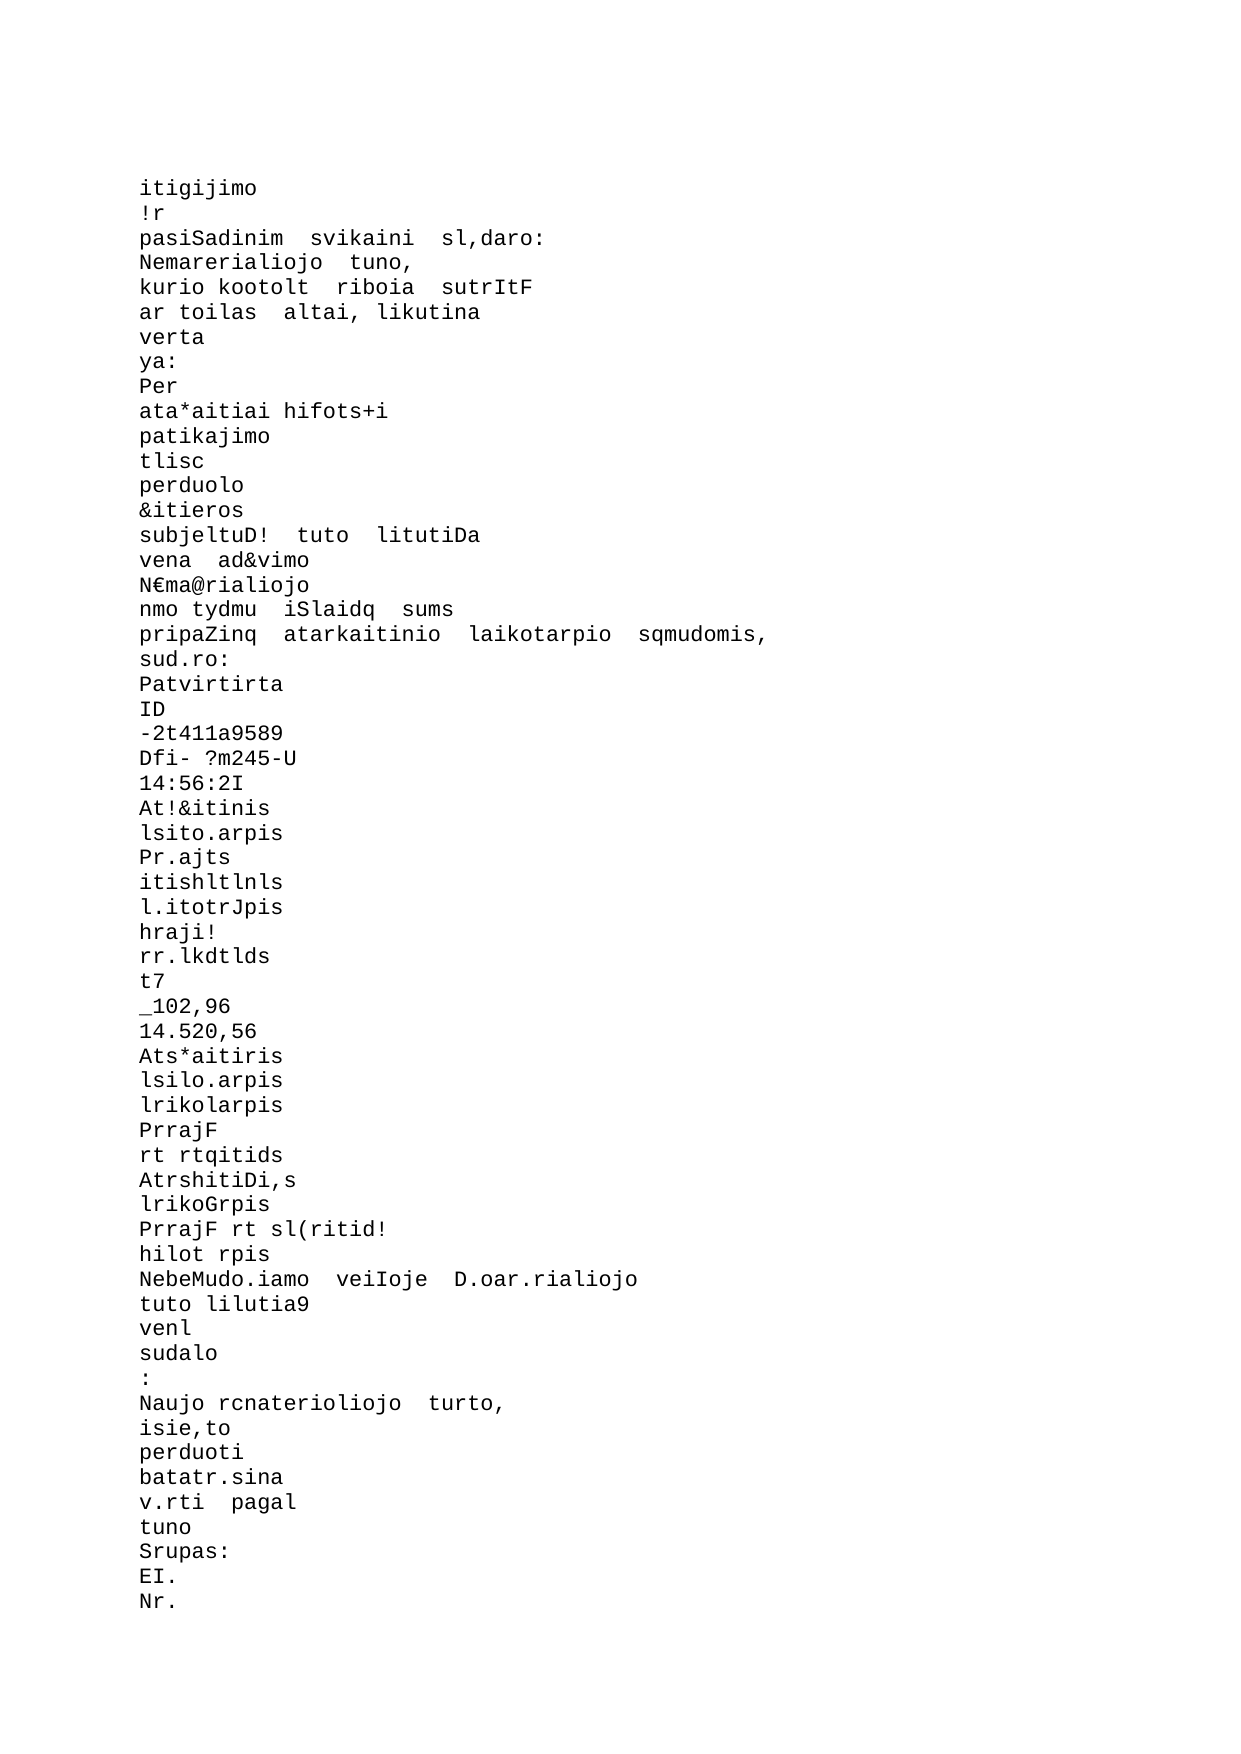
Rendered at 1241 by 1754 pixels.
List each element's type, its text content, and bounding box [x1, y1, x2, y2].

text lsito.arpis [139, 822, 1101, 847]
text -2t411a9589 [139, 723, 1101, 747]
text hilot rpis [139, 1243, 1101, 1268]
text Per [139, 376, 1101, 400]
text ID [139, 698, 1101, 723]
text Dfi- ?m245-U [139, 747, 1101, 772]
text sud.ro: [139, 648, 1101, 673]
text pasiSadinim svikaini sl,daro: [139, 227, 1101, 252]
text Patvirtirta [139, 673, 1101, 698]
text 14.520,56 [139, 1020, 1101, 1045]
text t7 [139, 971, 1101, 995]
text Srupas: [139, 1541, 1101, 1566]
text verta [139, 326, 1101, 351]
text tlisc [139, 450, 1101, 475]
text Nr. [139, 1590, 1101, 1615]
text Pr.ajts [139, 847, 1101, 871]
text !r [139, 202, 1101, 227]
text EI. [139, 1566, 1101, 1590]
text PrrajF rt sl(ritid! [139, 1218, 1101, 1243]
text lsilo.arpis [139, 1070, 1101, 1094]
text ar toilas altai, likutina [139, 301, 1101, 326]
text batatr.sina [139, 1466, 1101, 1491]
text pripaZinq atarkaitinio laikotarpio sqmudomis, [139, 623, 1101, 648]
text _102,96 [139, 995, 1101, 1020]
text isie,to [139, 1417, 1101, 1442]
text nmo tydmu iSlaidq sums [139, 599, 1101, 623]
text &itieros [139, 499, 1101, 524]
text kurio kootolt riboia sutrItF [139, 276, 1101, 301]
text subjeltuD! tuto litutiDa [139, 524, 1101, 549]
text perduolo [139, 475, 1101, 499]
text hraji! [139, 921, 1101, 946]
text PrrajF [139, 1119, 1101, 1144]
text At!&itinis [139, 797, 1101, 822]
text v.rti pagal [139, 1491, 1101, 1516]
text itigijimo [139, 177, 1101, 202]
text venl [139, 1318, 1101, 1342]
text ya: [139, 351, 1101, 376]
text l.itotrJpis [139, 896, 1101, 921]
text perduoti [139, 1442, 1101, 1466]
text Nemarerialiojo tuno, [139, 252, 1101, 276]
text NebeMudo.iamo veiIoje D.oar.rialiojo [139, 1268, 1101, 1293]
text rr.lkdtlds [139, 946, 1101, 971]
text itishltlnls [139, 871, 1101, 896]
text lrikolarpis [139, 1094, 1101, 1119]
text vena ad&vimo [139, 549, 1101, 574]
text Naujo rcnaterioliojo turto, [139, 1392, 1101, 1417]
text patikajimo [139, 425, 1101, 450]
text 14:56:2I [139, 772, 1101, 797]
text sudalo [139, 1342, 1101, 1367]
text : [139, 1367, 1101, 1392]
text tuno [139, 1516, 1101, 1541]
text Ats*aitiris [139, 1045, 1101, 1070]
text AtrshitiDi,s [139, 1169, 1101, 1194]
text N€ma@rialiojo [139, 574, 1101, 599]
text rt rtqitids [139, 1144, 1101, 1169]
text lrikoGrpis [139, 1194, 1101, 1218]
text ata*aitiai hifots+i [139, 400, 1101, 425]
text tuto lilutia9 [139, 1293, 1101, 1318]
